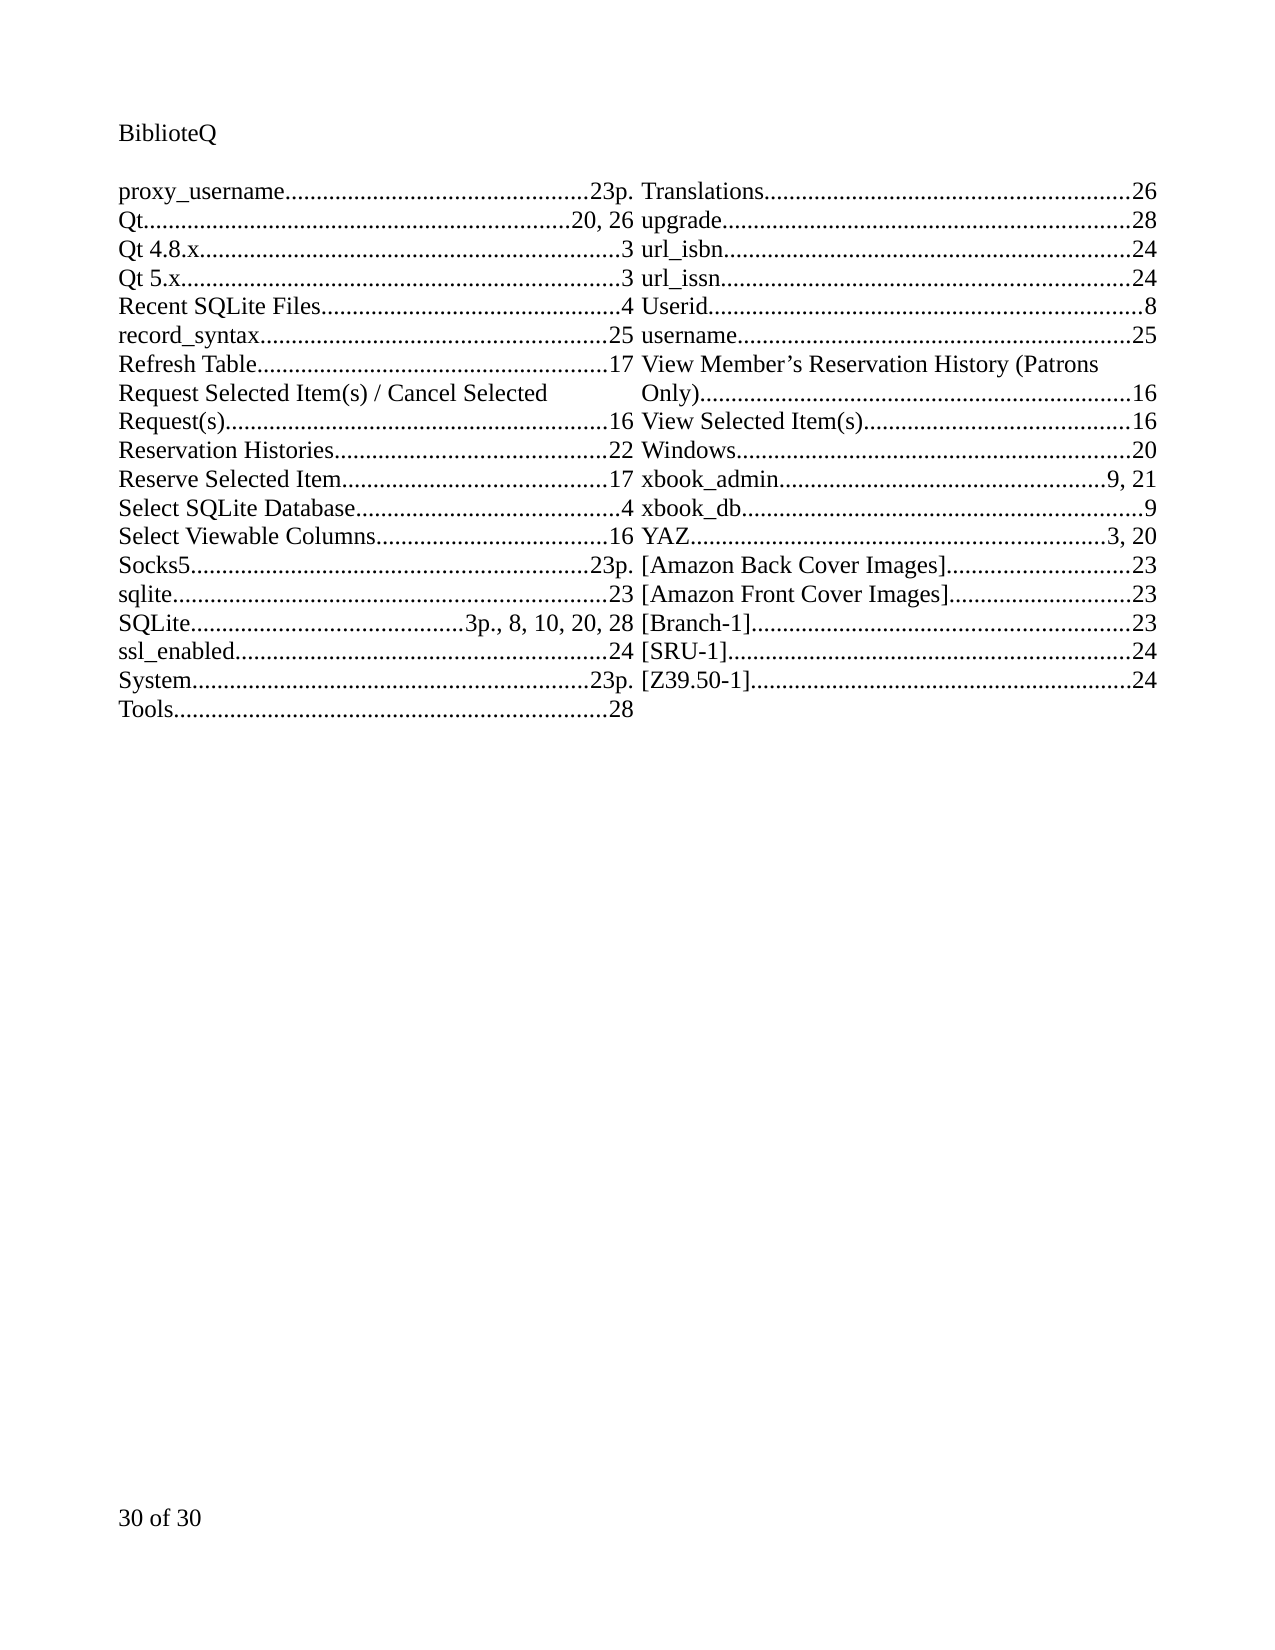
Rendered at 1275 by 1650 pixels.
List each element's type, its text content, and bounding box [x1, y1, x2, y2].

text Qt 20, 26 [118, 205, 634, 234]
text Windows 20 [641, 435, 1157, 464]
text Recent SQLite Files 4 [118, 291, 634, 320]
text username 25 [641, 320, 1157, 349]
text Socks5 23p. [118, 550, 634, 579]
text Refresh Table 17 [118, 349, 634, 378]
text Select SQLite Database 4 [118, 493, 634, 521]
text [Branch-1] 23 [641, 608, 1157, 636]
text [Amazon Back Cover Images] 23 [641, 550, 1157, 579]
text Reservation Histories 22 [118, 435, 634, 464]
text View Member’s Reservation History (Patrons Only) 16 [641, 349, 1157, 406]
text record_syntax 25 [118, 320, 634, 349]
text proxy_username 23p. [118, 176, 634, 205]
text Qt 4.8.x 3 [118, 234, 634, 263]
text upgrade 28 [641, 205, 1157, 234]
text sqlite 23 [118, 579, 634, 608]
text Translations 26 [641, 176, 1157, 205]
text [Z39.50-1] 24 [641, 665, 1157, 694]
text YAZ 3, 20 [641, 521, 1157, 550]
text SQLite 3p., 8, 10, 20, 28 [118, 608, 634, 636]
text Reserve Selected Item 17 [118, 464, 634, 493]
text url_issn 24 [641, 263, 1157, 291]
text System 23p. [118, 665, 634, 694]
text Tools 28 [118, 694, 634, 723]
text xbook_admin 9, 21 [641, 464, 1157, 493]
text Userid 8 [641, 291, 1157, 320]
text Select Viewable Columns 16 [118, 521, 634, 550]
text [SRU-1] 24 [641, 636, 1157, 665]
text [Amazon Front Cover Images] 23 [641, 579, 1157, 608]
text View Selected Item(s) 16 [641, 406, 1157, 435]
text Qt 5.x 3 [118, 263, 634, 291]
text url_isbn 24 [641, 234, 1157, 263]
text Request Selected Item(s) / Cancel Selected Request(s) 16 [118, 378, 634, 435]
text xbook_db 9 [641, 493, 1157, 521]
text ssl_enabled 24 [118, 636, 634, 665]
